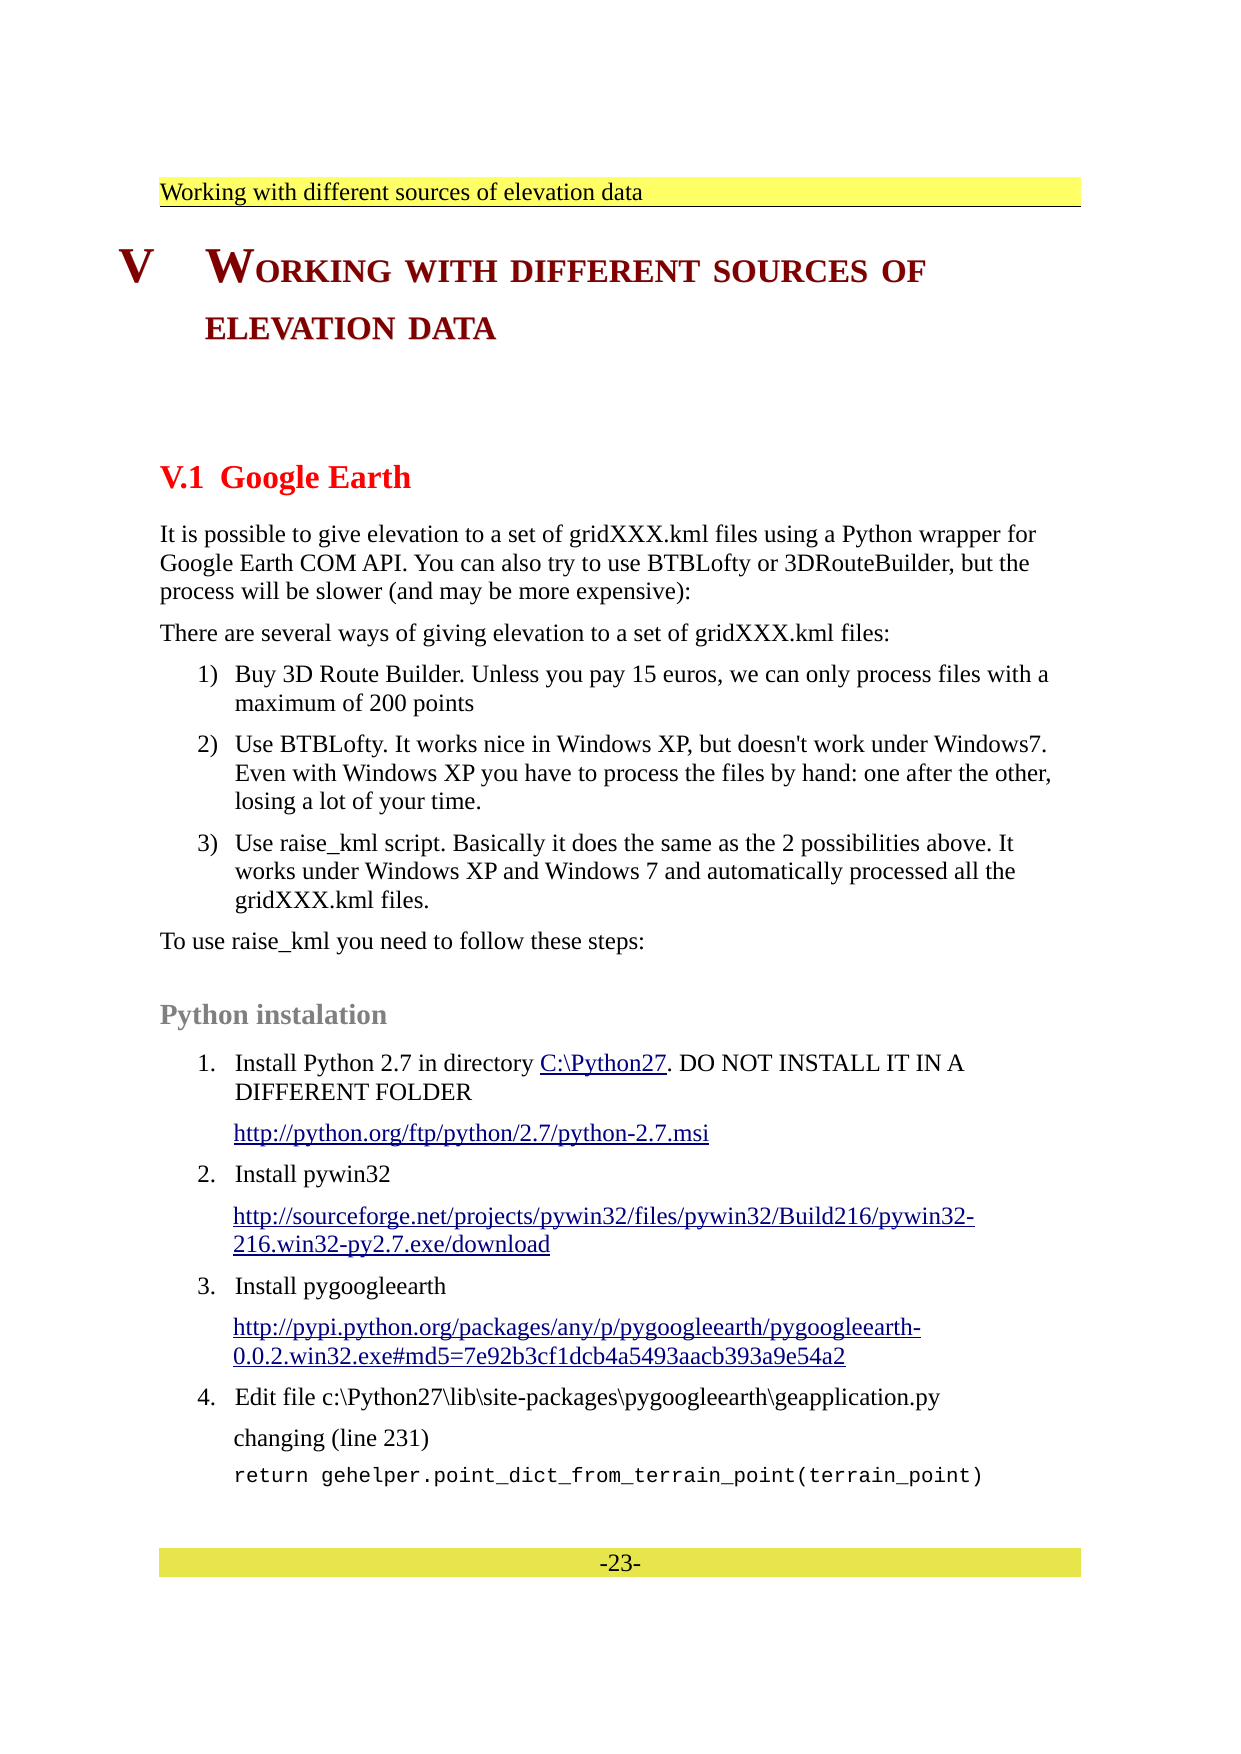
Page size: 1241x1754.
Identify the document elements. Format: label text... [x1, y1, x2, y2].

text There are several ways of giving elevation to a set of gridXXX.kml files: [159, 618, 1081, 646]
subtitle Google Earth [159, 457, 1081, 495]
list Install pywin32 [197, 1159, 1081, 1188]
text changing (line 231) [159, 1423, 1081, 1452]
list Edit file c:\Python27\lib\site-packages\pygoogleearth\geapplication.py [197, 1382, 1081, 1411]
text http://python.org/ftp/python/2.7/python-2.7.msi [159, 1118, 1081, 1147]
list Install Python 2.7 in directory C:\Python27. DO NOT INSTALL IT IN A DIFFERENT FOLDER [197, 1048, 1081, 1106]
subtitle Python instalation [159, 997, 1081, 1031]
text http://sourceforge.net/projects/pywin32/files/pywin32/Build216/pywin32-216.win32-py2.7.exe/download [231, 1201, 1081, 1258]
list Buy 3D Route Builder. Unless you pay 15 euros, we can only process files with a maximum of 200 points [197, 659, 1081, 716]
subtitle Working with different sources of elevation data [118, 236, 1081, 351]
text To use raise_kml you need to follow these steps: [159, 926, 1081, 955]
list Install pygoogleearth [197, 1271, 1081, 1299]
text return gehelper.point_dict_from_terrain_point(terrain_point) [159, 1464, 1081, 1488]
list Use BTBLofty. It works nice in Windows XP, but doesn't work under Windows7. Even with Windows XP you have to process the files by hand: one after the other, losing a lot of your time. [197, 729, 1081, 815]
list Use raise_kml script. Basically it does the same as the 2 possibilities above. It works under Windows XP and Windows 7 and automatically processed all the gridXXX.kml files. [197, 828, 1081, 914]
text It is possible to give elevation to a set of gridXXX.kml files using a Python wrapper for Google Earth COM API. You can also try to use BTBLofty or 3DRouteBuilder, but the process will be slower (and may be more expensive): [159, 519, 1081, 605]
text http://pypi.python.org/packages/any/p/pygoogleearth/pygoogleearth-0.0.2.win32.exe#md5=7e92b3cf1dcb4a5493aacb393a9e54a2 [233, 1312, 1081, 1369]
